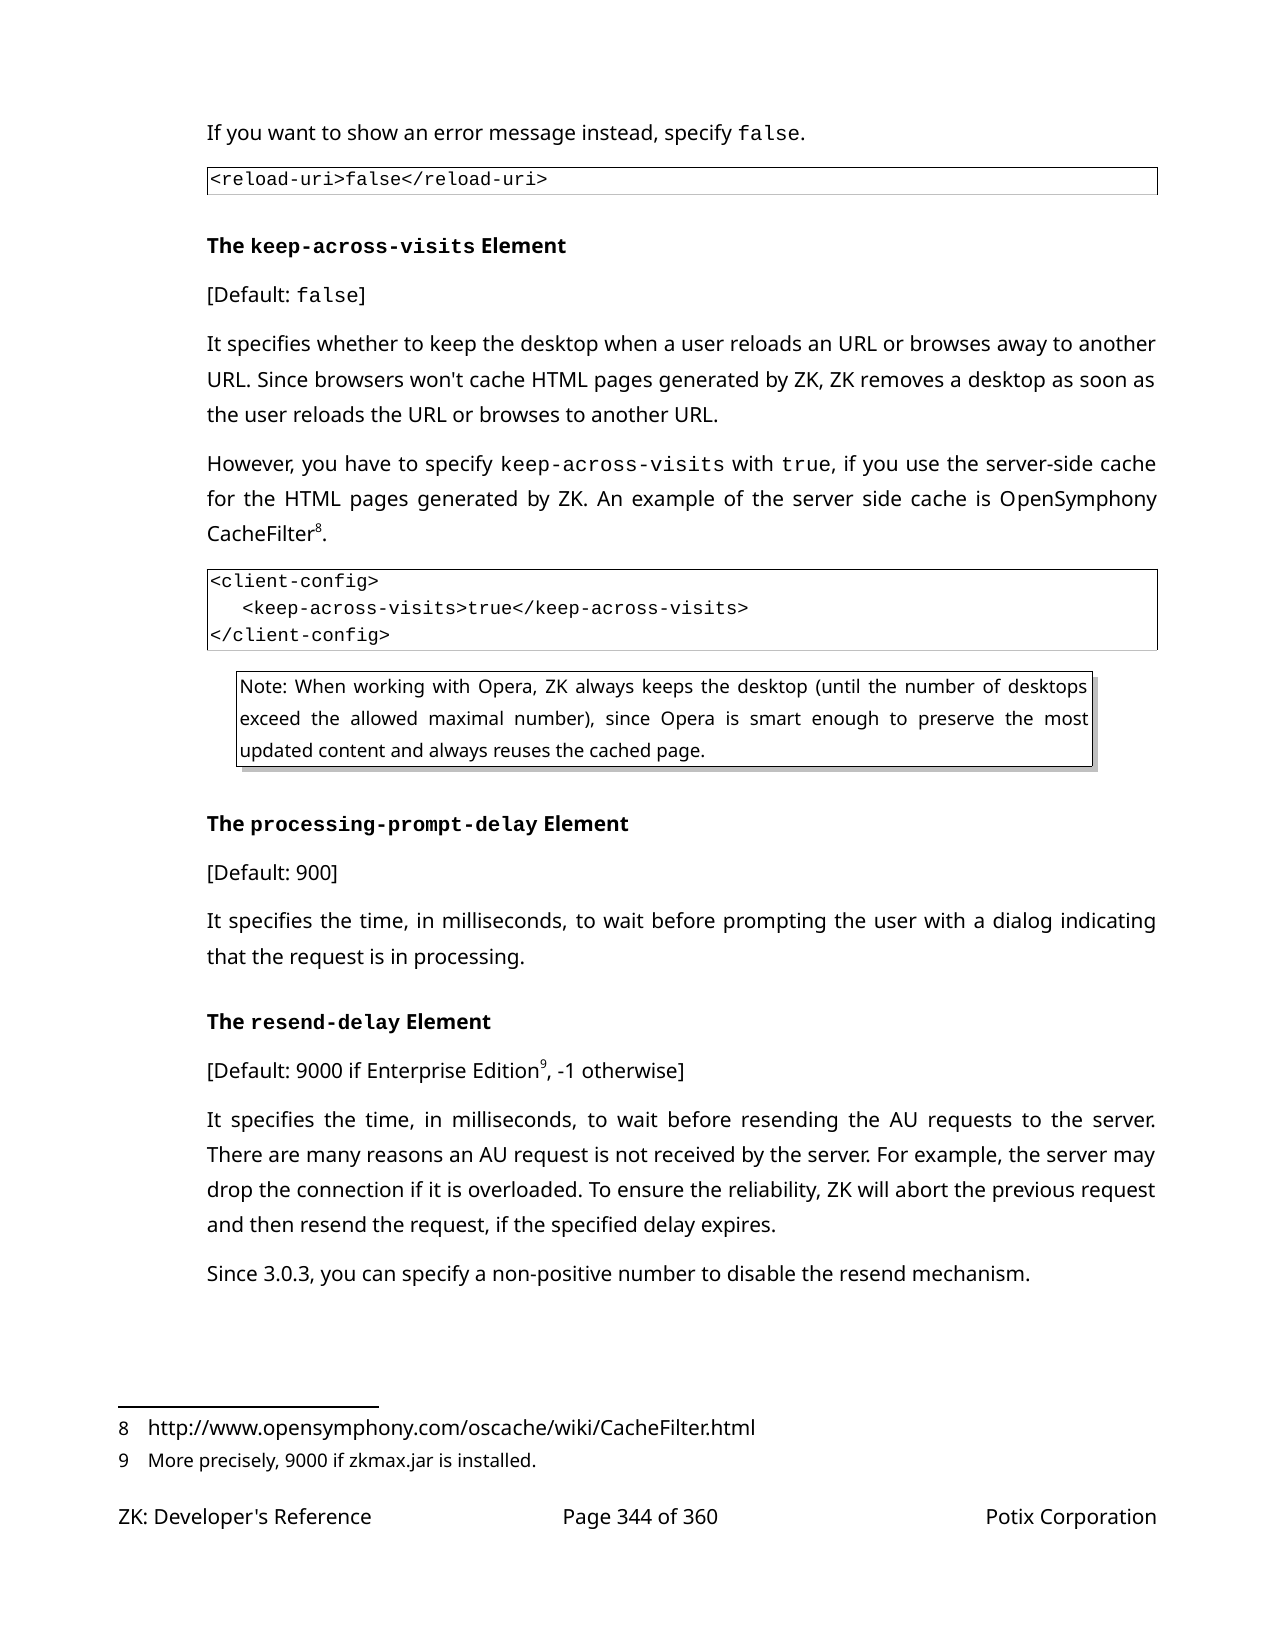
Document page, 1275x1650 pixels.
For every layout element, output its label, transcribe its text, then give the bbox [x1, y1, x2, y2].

text It specifies the time, in milliseconds, to wait before prompting the user with a dialog indicating that the request is in processing. [207, 907, 1157, 970]
subtitle The resend-delay Element [207, 1007, 1157, 1035]
text More precisely, 9000 if zkmax.jar is installed. [118, 1447, 1157, 1473]
text http://www.opensymphony.com/oscache/wiki/CacheFilter.html [118, 1413, 1157, 1441]
text [Default: 900] [207, 858, 1157, 886]
text Note: When working with Opera, ZK always keeps the desktop (until the number of desktops exceed the allowed maximal number), since Opera is smart enough to preserve the most updated content and always reuses the cached page. [237, 672, 1092, 766]
text <keep-across-visits>true</keep-across-visits> [208, 596, 1157, 620]
text Since 3.0.3, you can specify a non-positive number to disable the resend mechanism. [207, 1259, 1157, 1287]
text [Default: false] [207, 280, 1157, 309]
text <client-config> [208, 570, 1157, 593]
text However, you have to specify keep-across-visits with true, if you use the server-side cache for the HTML pages generated by ZK. An example of the server side cache is OpenSymphony CacheFilter. [207, 449, 1157, 548]
subtitle The processing-prompt-delay Element [207, 809, 1157, 837]
subtitle The keep-across-visits Element [207, 231, 1157, 260]
text It specifies the time, in milliseconds, to wait before resending the AU requests to the server. There are many reasons an AU request is not received by the server. For example, the server may drop the connection if it is overloaded. To ensure the reliability, ZK will abort the previous request and then resend the request, if the specified delay expires. [207, 1105, 1157, 1239]
text <reload-uri>false</reload-uri> [208, 168, 1157, 194]
text [Default: 9000 if Enterprise Edition, -1 otherwise] [207, 1056, 1157, 1084]
text It specifies whether to keep the desktop when a user reloads an URL or browses away to another URL. Since browsers won't cache HTML pages generated by ZK, ZK removes a desktop as soon as the user reloads the URL or browses to another URL. [207, 329, 1157, 428]
text </client-config> [208, 623, 1157, 650]
text If you want to show an error message instead, specify false. [207, 118, 1157, 147]
